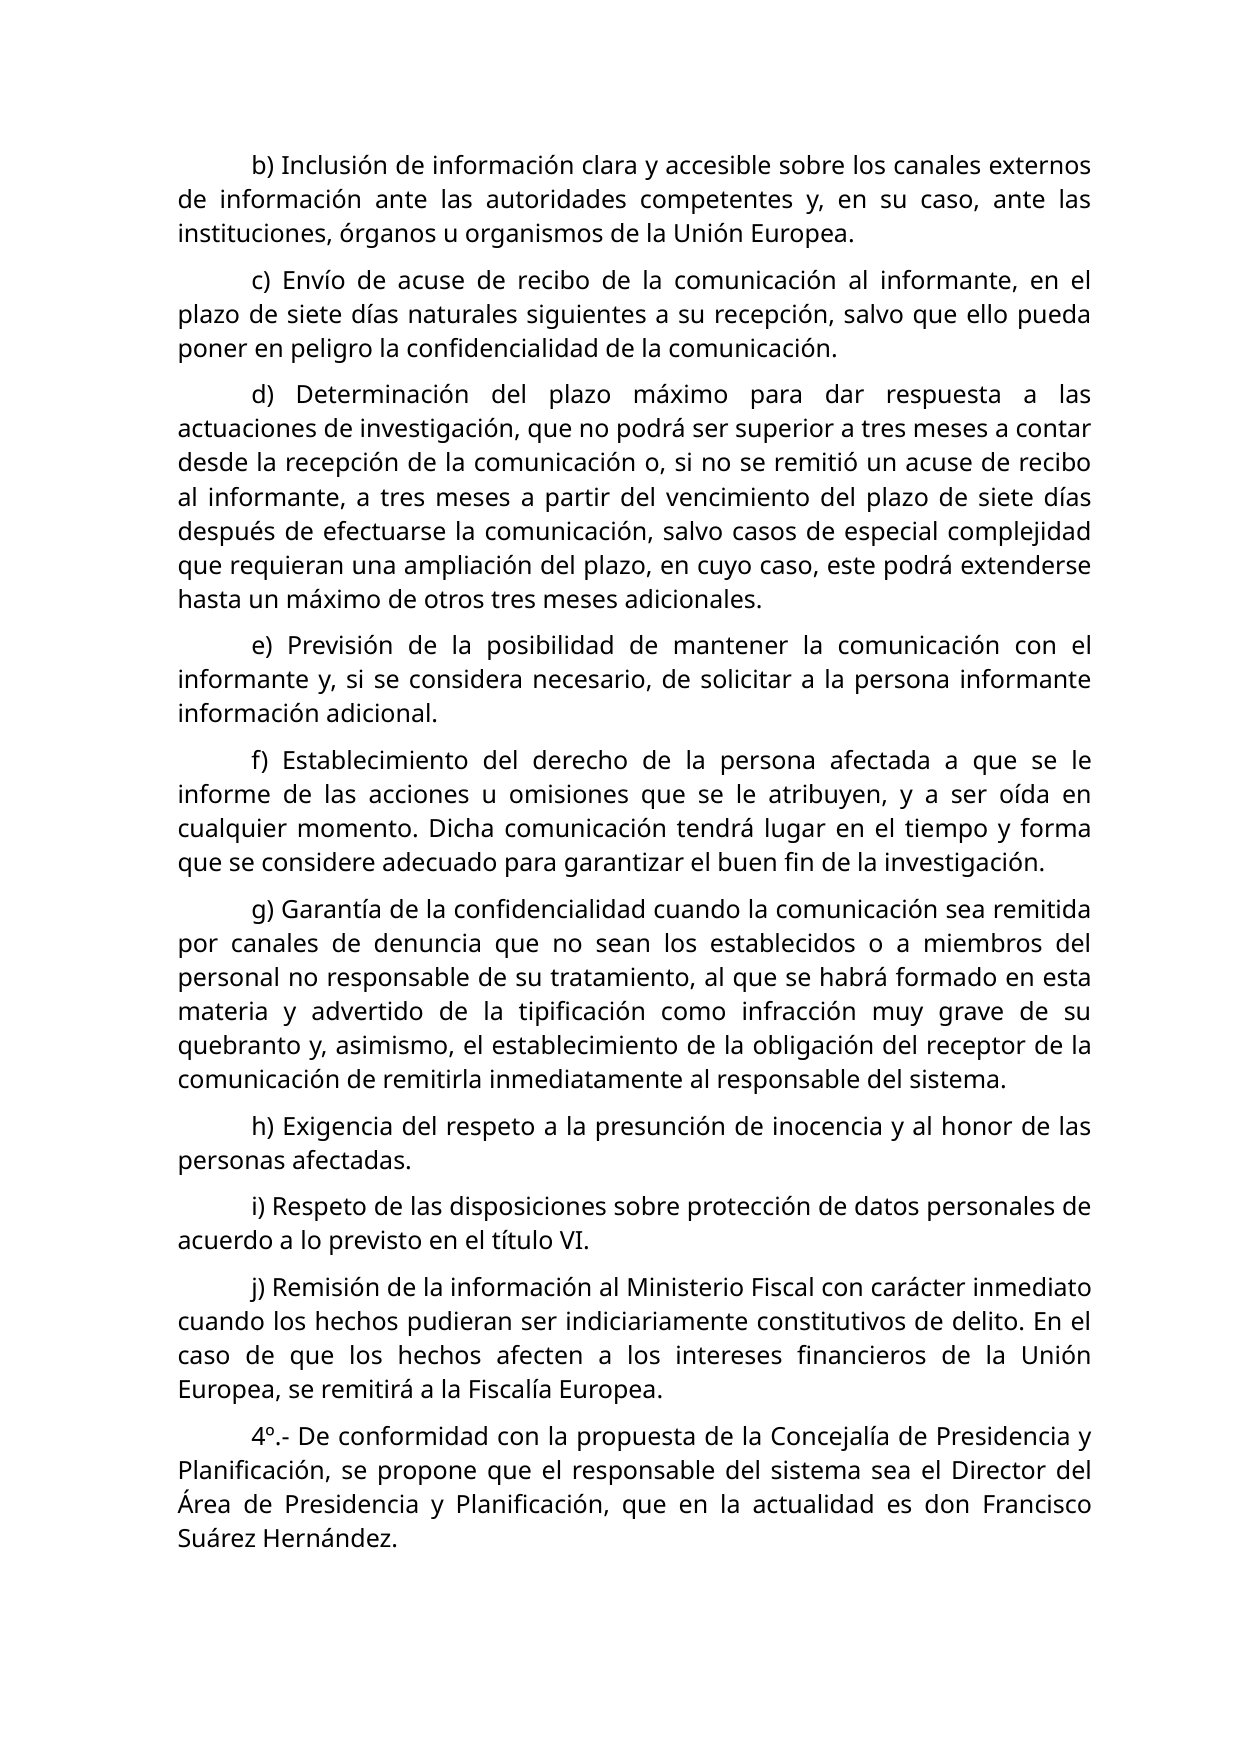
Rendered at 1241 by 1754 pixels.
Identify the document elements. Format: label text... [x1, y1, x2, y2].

text h) Exigencia del respeto a la presunción de inocencia y al honor de las personas afectadas. [177, 1108, 1093, 1176]
text 4º.- De conformidad con la propuesta de la Concejalía de Presidencia y Planificación, se propone que el responsable del sistema sea el Director del Área de Presidencia y Planificación, que en la actualidad es don Francisco Suárez Hernández. [177, 1418, 1093, 1554]
text b) Inclusión de información clara y accesible sobre los canales externos de información ante las autoridades competentes y, en su caso, ante las instituciones, órganos u organismos de la Unión Europea. [177, 148, 1093, 250]
text d) Determinación del plazo máximo para dar respuesta a las actuaciones de investigación, que no podrá ser superior a tres meses a contar desde la recepción de la comunicación o, si no se remitió un acuse de recibo al informante, a tres meses a partir del vencimiento del plazo de siete días después de efectuarse la comunicación, salvo casos de especial complejidad que requieran una ampliación del plazo, en cuyo caso, este podrá extenderse hasta un máximo de otros tres meses adicionales. [177, 377, 1093, 615]
text i) Respeto de las disposiciones sobre protección de datos personales de acuerdo a lo previsto en el título VI. [177, 1189, 1093, 1257]
text c) Envío de acuse de recibo de la comunicación al informante, en el plazo de siete días naturales siguientes a su recepción, salvo que ello pueda poner en peligro la confidencialidad de la comunicación. [177, 262, 1093, 364]
text e) Previsión de la posibilidad de mantener la comunicación con el informante y, si se considera necesario, de solicitar a la persona informante información adicional. [177, 628, 1093, 730]
text j) Remisión de la información al Ministerio Fiscal con carácter inmediato cuando los hechos pudieran ser indiciariamente constitutivos de delito. En el caso de que los hechos afecten a los intereses financieros de la Unión Europea, se remitirá a la Fiscalía Europea. [177, 1269, 1093, 1406]
text f) Establecimiento del derecho de la persona afectada a que se le informe de las acciones u omisiones que se le atribuyen, y a ser oída en cualquier momento. Dicha comunicación tendrá lugar en el tiempo y forma que se considere adecuado para garantizar el buen fin de la investigación. [177, 743, 1093, 879]
text g) Garantía de la confidencialidad cuando la comunicación sea remitida por canales de denuncia que no sean los establecidos o a miembros del personal no responsable de su tratamiento, al que se habrá formado en esta materia y advertido de la tipificación como infracción muy grave de su quebranto y, asimismo, el establecimiento de la obligación del receptor de la comunicación de remitirla inmediatamente al responsable del sistema. [177, 891, 1093, 1096]
